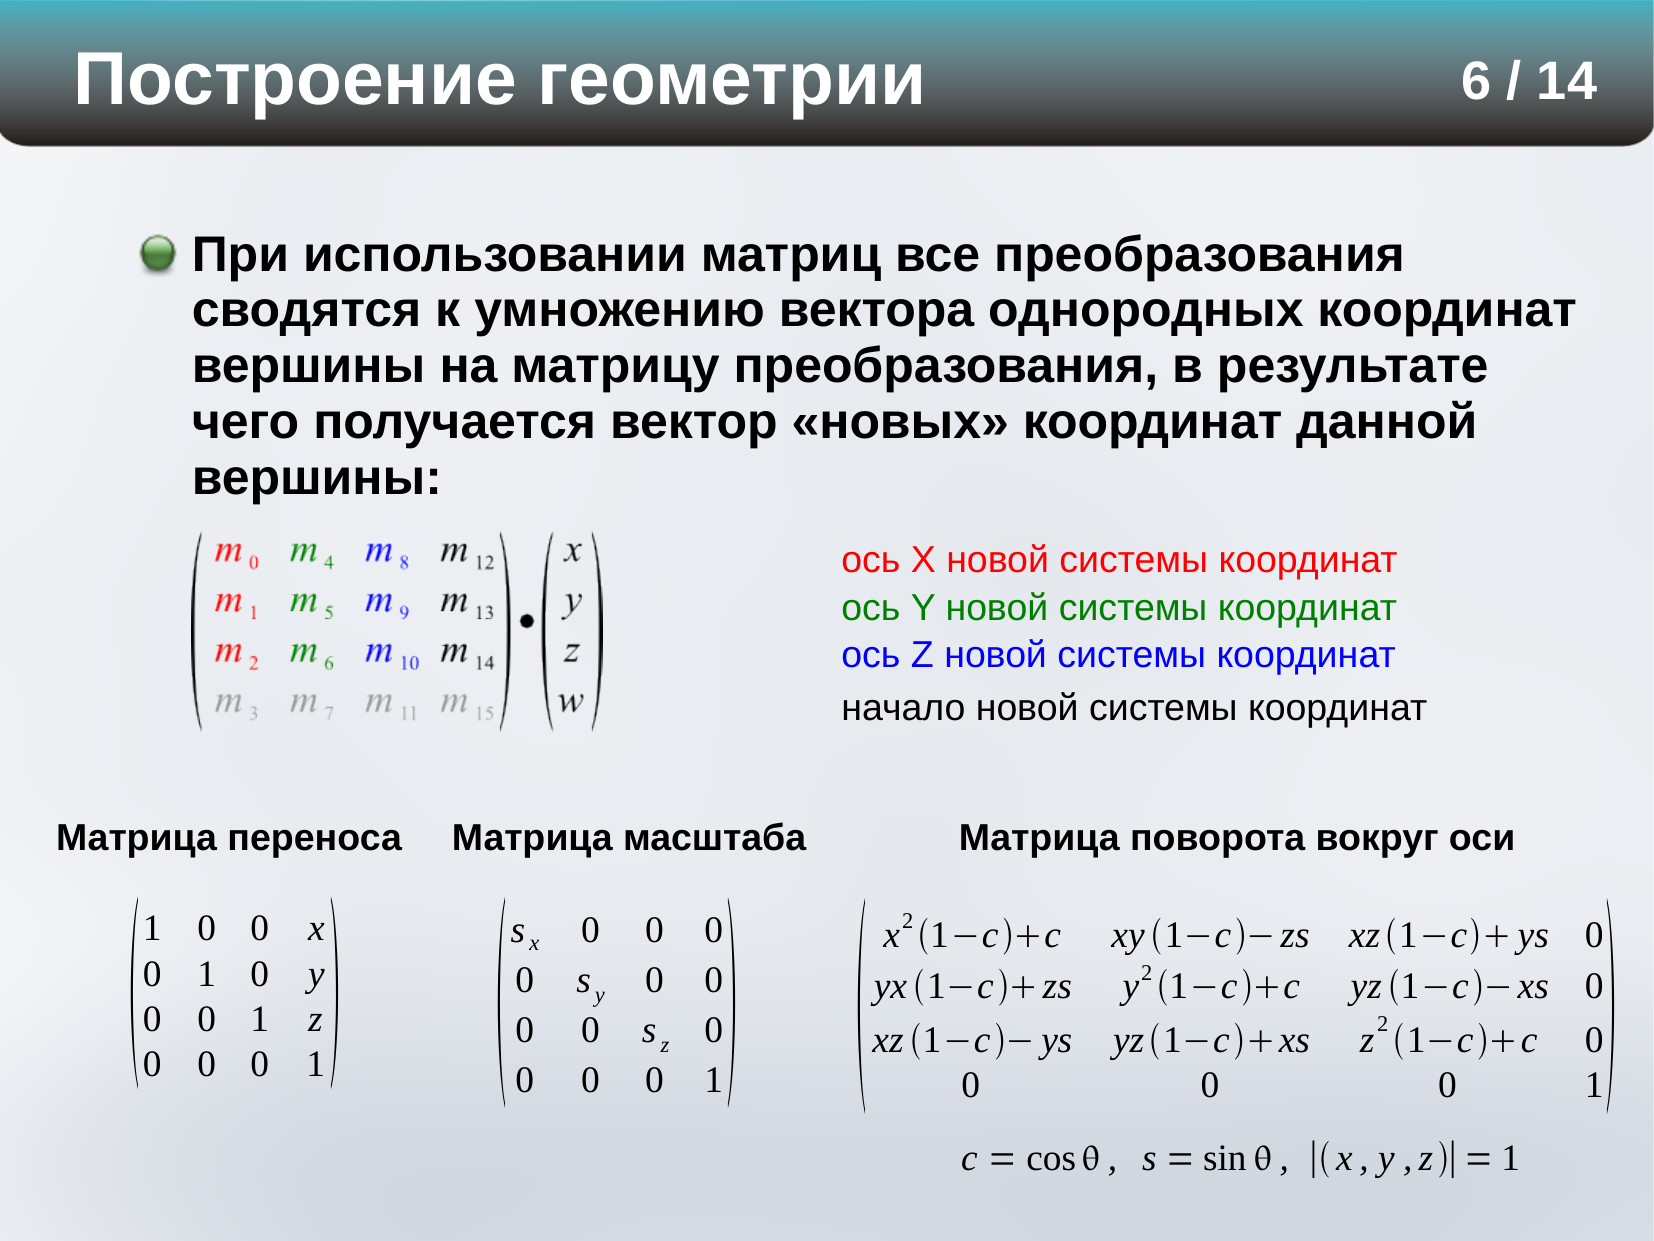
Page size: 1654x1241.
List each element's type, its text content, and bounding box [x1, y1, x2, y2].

chart [488, 895, 744, 1111]
text_box ось X новой системы координат [826, 531, 1447, 578]
text_box Матрица переноса [41, 809, 426, 866]
text_box Матрица масштаба [437, 809, 827, 866]
text_box Матрица поворота вокруг оси [921, 809, 1554, 866]
picture [0, 0, 1654, 1241]
chart [954, 1137, 1527, 1182]
text_box начало новой системы координат [826, 679, 1447, 736]
chart [122, 895, 347, 1093]
text_box При использовании матриц все преобразования сводятся к умножению вектора однородных координат вершины на матрицу преобразования, в результате чего получается вектор «новых» координат данной вершины: [118, 218, 1595, 513]
text_box ось Y новой системы координат [826, 578, 1447, 625]
chart [849, 895, 1624, 1116]
text_box ось Z новой системы координат [826, 625, 1447, 679]
text_box Построение геометрии [59, 29, 1418, 129]
text_box <номер> / 14 [1446, 42, 1654, 119]
